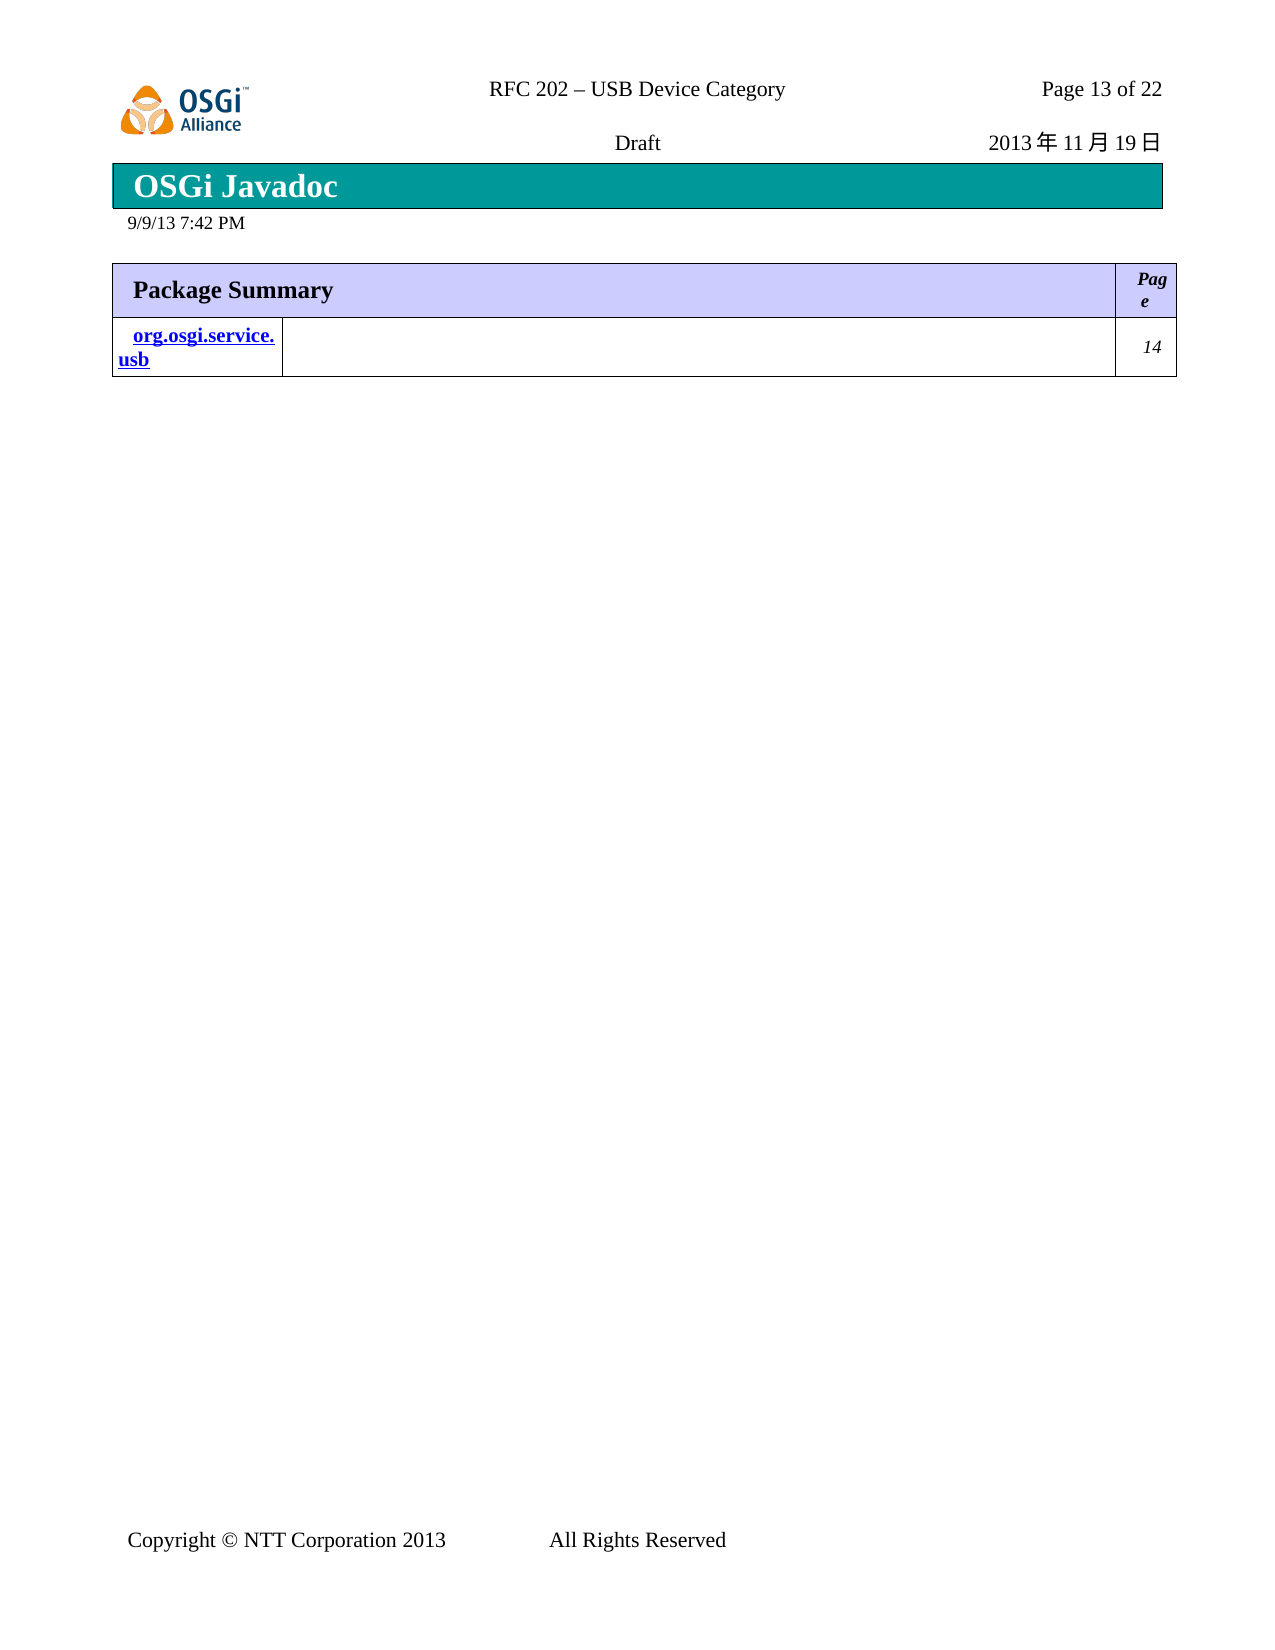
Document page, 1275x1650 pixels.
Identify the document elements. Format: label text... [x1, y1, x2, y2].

subtitle OSGi Javadoc [114, 164, 1162, 208]
text 9/9/13 7:42 PM [112, 212, 1162, 233]
table_cell [283, 318, 1115, 376]
table_header Page [1116, 264, 1176, 317]
table_header Package Summary [113, 264, 1115, 317]
table_cell org.osgi.service.usb [113, 318, 282, 376]
table_cell 14 [1116, 318, 1176, 376]
picture [113, 78, 257, 142]
